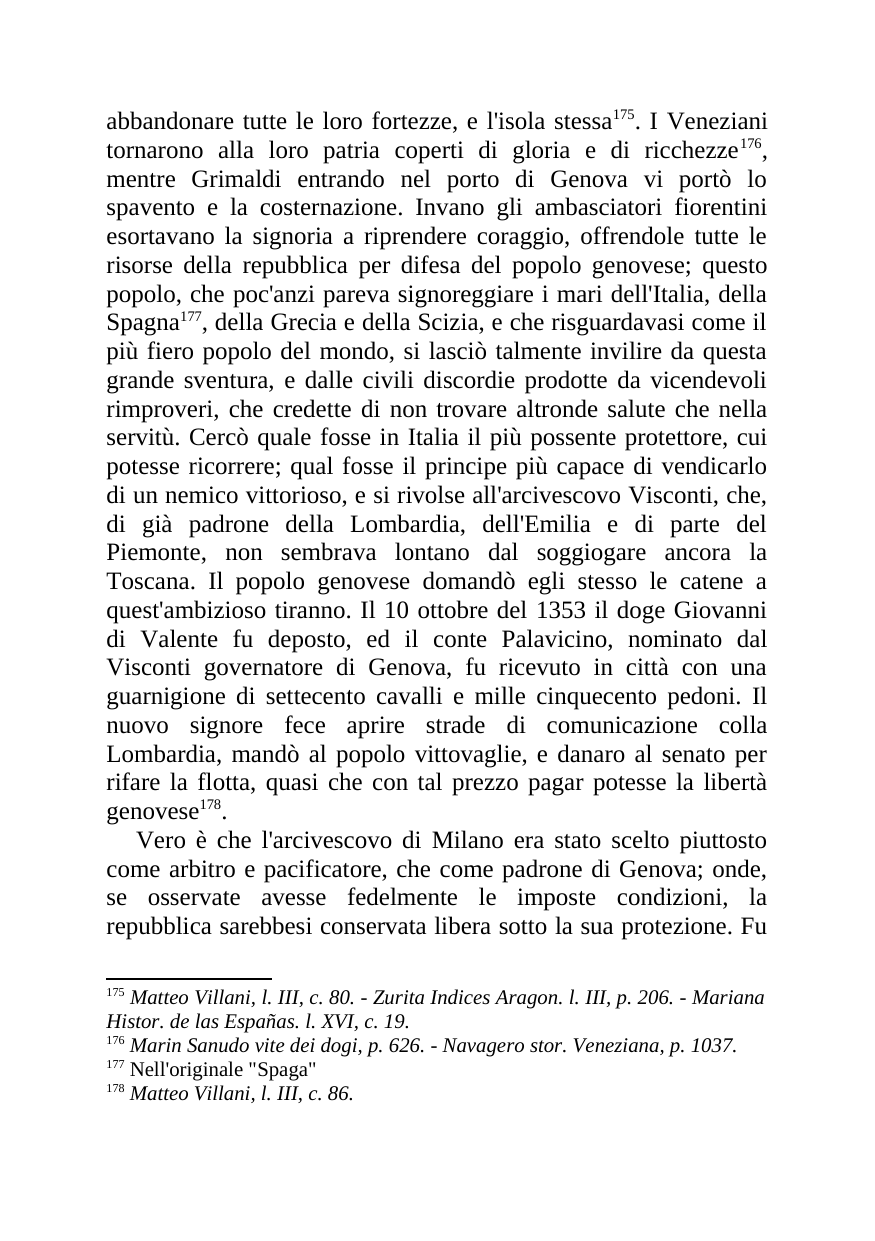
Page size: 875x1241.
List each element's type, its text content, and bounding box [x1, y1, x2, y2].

text Vero è che l'arcivescovo di Milano era stato scelto piuttosto come arbitro e pacificatore, che come padrone di Genova; onde, se osservate avesse fedelmente le imposte condizioni, la repubblica sarebbesi conservata libera sotto la sua protezione. Fu [106, 825, 768, 940]
text Marin Sanudo vite dei dogi, p. 626. - Navagero stor. Veneziana, p. 1037. [106, 1033, 768, 1057]
text abbandonare tutte le loro fortezze, e l'isola stessa. I Veneziani tornarono alla loro patria coperti di gloria e di ricchezze, mentre Grimaldi entrando nel porto di Genova vi portò lo spavento e la costernazione. Invano gli ambasciatori fiorentini esortavano la signoria a riprendere coraggio, offrendole tutte le risorse della repubblica per difesa del popolo genovese; questo popolo, che poc'anzi pareva signoreggiare i mari dell'Italia, della Spagna, della Grecia e della Scizia, e che risguardavasi come il più fiero popolo del mondo, si lasciò talmente invilire da questa grande sventura, e dalle civili discordie prodotte da vicendevoli rimproveri, che credette di non trovare altronde salute che nella servitù. Cercò quale fosse in Italia il più possente protettore, cui potesse ricorrere; qual fosse il principe più capace di vendicarlo di un nemico vittorioso, e si rivolse all'arcivescovo Visconti, che, di già padrone della Lombardia, dell'Emilia e di parte del Piemonte, non sembrava lontano dal soggiogare ancora la Toscana. Il popolo genovese domandò egli stesso le catene a quest'ambizioso tiranno. Il 10 ottobre del 1353 il doge Giovanni di Valente fu deposto, ed il conte Palavicino, nominato dal Visconti governatore di Genova, fu ricevuto in città con una guarnigione di settecento cavalli e mille cinquecento pedoni. Il nuovo signore fece aprire strade di comunicazione colla Lombardia, mandò al popolo vittovaglie, e danaro al senato per rifare la flotta, quasi che con tal prezzo pagar potesse la libertà genovese. [106, 106, 768, 825]
text Matteo Villani, l. III, c. 80. - Zurita Indices Aragon. l. III, p. 206. - Mariana Histor. de las Españas. l. XVI, c. 19. [106, 985, 768, 1033]
text Matteo Villani, l. III, c. 86. [106, 1081, 768, 1105]
text Nell'originale "Spaga" [106, 1057, 768, 1081]
